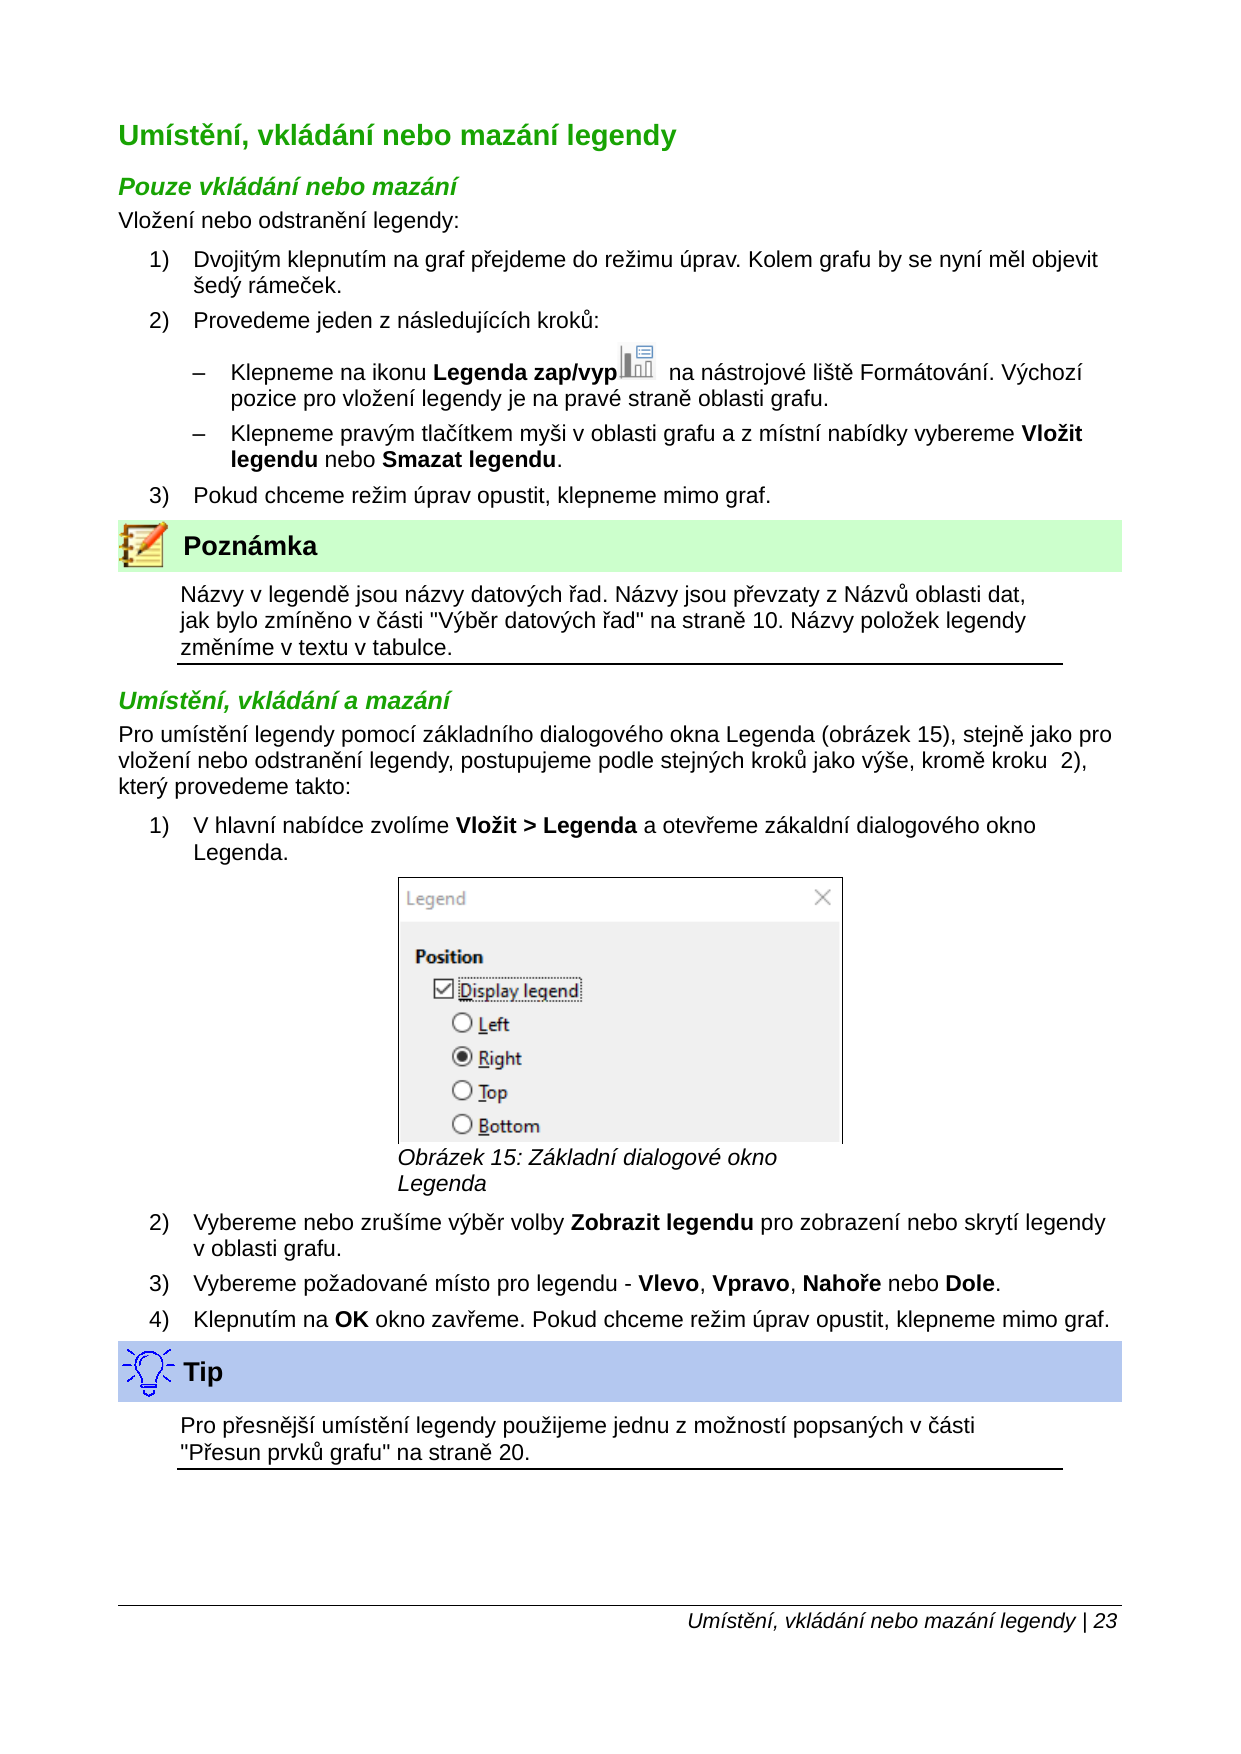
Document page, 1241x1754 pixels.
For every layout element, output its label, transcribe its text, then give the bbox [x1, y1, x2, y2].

picture [119, 520, 170, 571]
list Vybereme požadované místo pro legendu - Vlevo, Vpravo, Nahoře nebo Dole. [169, 1270, 1122, 1297]
picture [400, 880, 840, 1142]
subtitle Umístění, vkládání nebo mazání legendy [118, 118, 1122, 152]
list Pro umístění legendy pomocí základního dialogového okna Legenda (obrázek 15), stejně jako pro vložení nebo odstranění legendy, postupujeme podle stejných kroků jako výše, kromě kroku 2, který provedeme takto: [118, 721, 1122, 800]
subtitle Tip [118, 1353, 1122, 1393]
list Pokud chceme režim úprav opustit, klepneme mimo graf. [169, 482, 1122, 508]
text Pro přesnější umístění legendy použijeme jednu z možností popsaných v části "Přesunutí prvků grafu" na straně 18. [177, 1409, 1063, 1468]
subtitle Poznámka [118, 527, 1122, 568]
text Obrázek 15: Základní dialogové okno Legenda [397, 1141, 843, 1197]
list Vložení nebo odstranění legendy: [118, 207, 1122, 233]
list Klepneme pravým tlačítkem myši v oblasti grafu a z místní nabídky vybereme Vložit legendu nebo Smazat legendu. [192, 420, 1122, 473]
subtitle Pouze vkládání nebo mazání [118, 172, 1122, 201]
list Klepneme na ikonu Legenda zap/vyp na nástrojové liště Formátování. Výchozí pozice pro vložení legendy je na pravé straně oblasti grafu. [192, 343, 1122, 411]
list V hlavní nabídce zvolíme Vložit > Legenda a otevřeme zákaldní dialogového okno Legenda. [169, 812, 1122, 865]
list Vybereme nebo zrušíme výběr volby Zobrazit legendu pro zobrazení nebo skrytí legendy v oblasti grafu. [169, 1209, 1122, 1261]
subtitle Umístění, vkládání a mazání [118, 686, 1122, 715]
list Klepnutím na OK okno zavřeme. Pokud chceme režim úprav opustit, klepneme mimo graf. [169, 1306, 1122, 1332]
list Dvojitým klepnutím na graf přejdeme do režimu úprav. Kolem grafu by se nyní měl objevit šedý rámeček. [169, 246, 1122, 298]
list Provedeme jeden z následujících kroků: [169, 307, 1122, 334]
picture [617, 342, 657, 380]
picture [119, 1341, 179, 1401]
text Názvy v legendě jsou názvy datových řad. Názvy jsou převzaty z Názvů oblasti dat, jak bylo zmíněno v části "Výběr datových řad" na straně 9. Názvy položek legendy změníme v textu v tabulce. [177, 578, 1063, 663]
